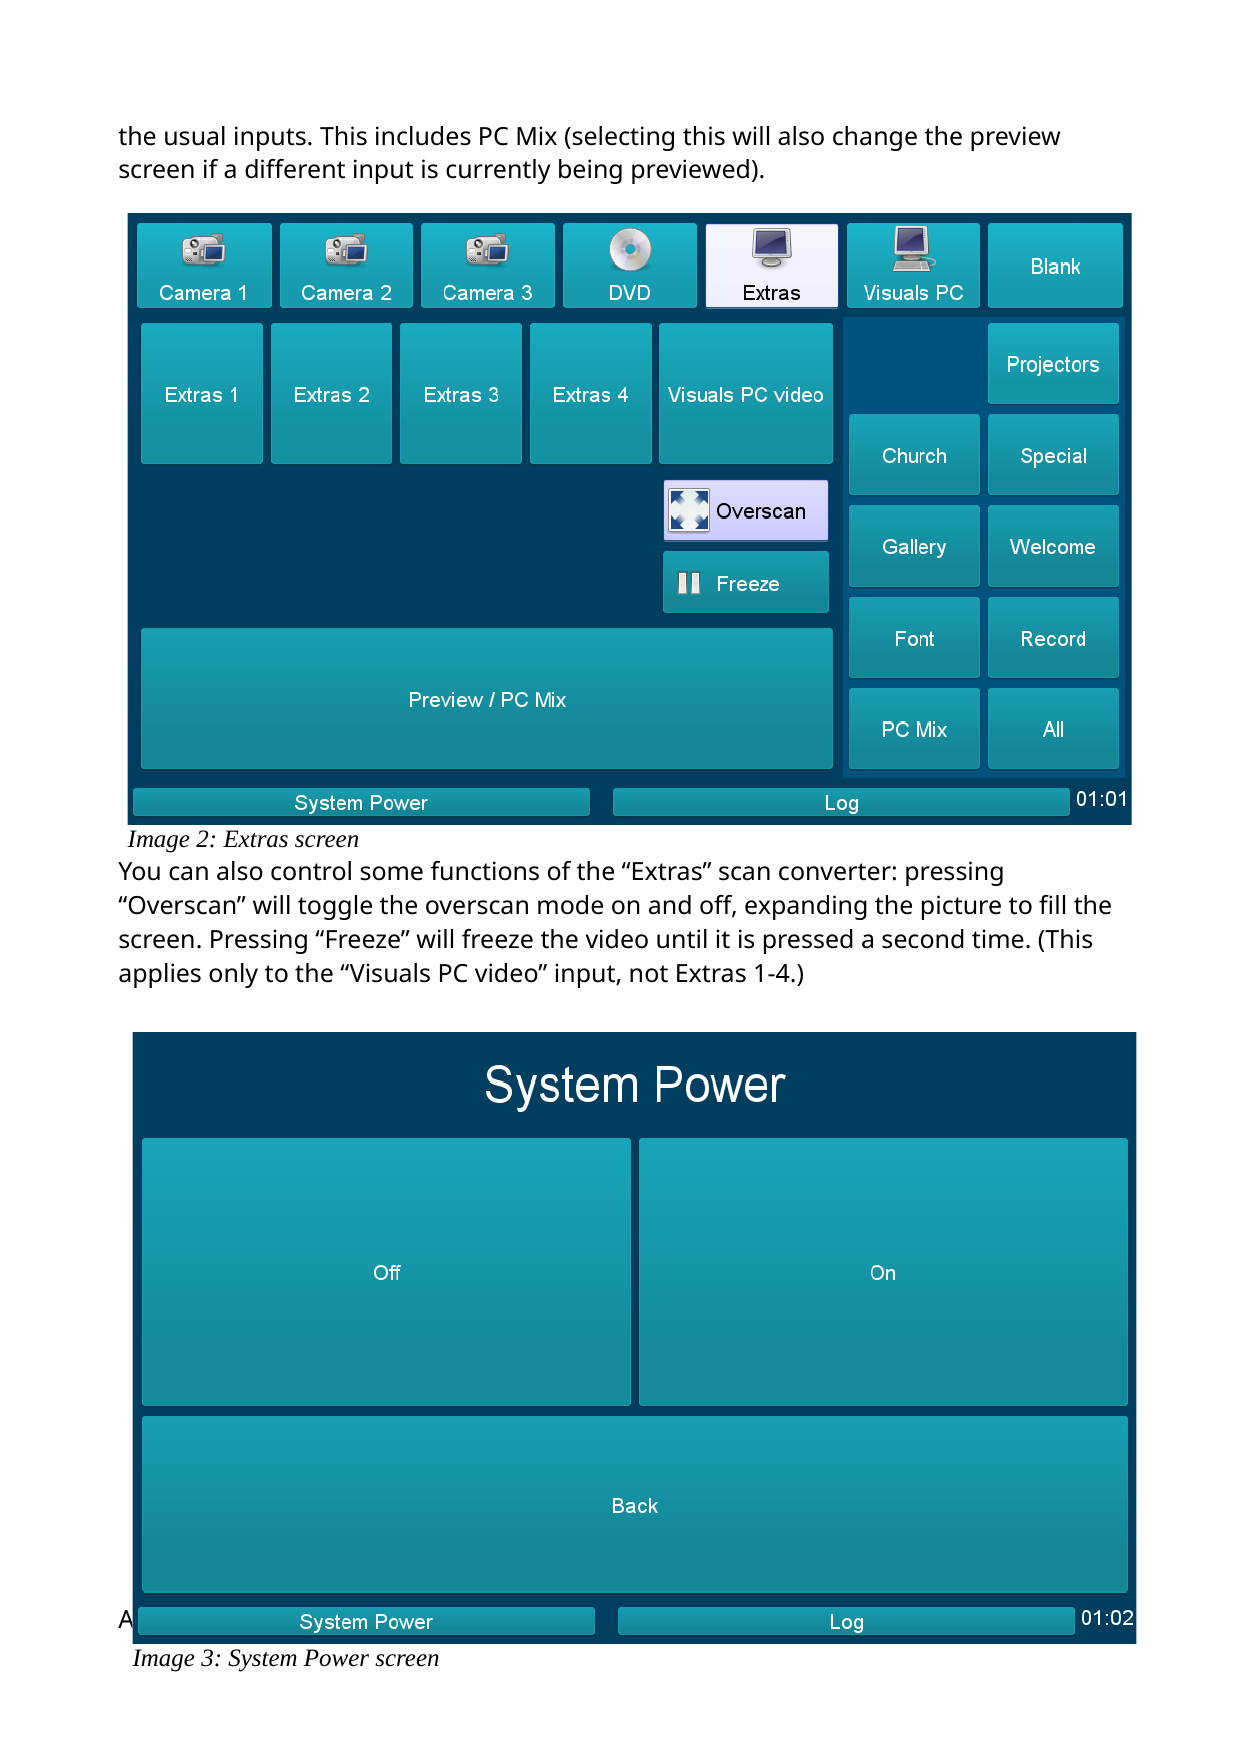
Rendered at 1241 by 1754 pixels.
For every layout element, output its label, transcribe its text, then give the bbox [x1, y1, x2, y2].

picture [487, 1066, 511, 1102]
picture [746, 1075, 766, 1101]
picture [139, 1608, 594, 1634]
picture [773, 1075, 785, 1101]
picture [989, 324, 1118, 403]
picture [660, 324, 832, 463]
picture [577, 1075, 598, 1101]
picture [517, 1076, 536, 1111]
picture [138, 224, 271, 307]
picture [401, 324, 521, 463]
text You can also control some functions of the “Extras” scan converter: pressing “Overscan” will toggle the overscan mode on and off, expanding the picture to fill the screen. Pressing “Freeze” will freeze the video until it is pressed a second time. (This applies only to the “Visuals PC video” input, not Extras 1-4.) [118, 199, 1131, 989]
picture [605, 1075, 636, 1101]
picture [848, 224, 979, 307]
picture [658, 1067, 681, 1101]
picture [143, 1139, 630, 1405]
text the usual inputs. This includes PC Mix (selecting this will also change the preview screen if a different input is currently being previewed). [118, 118, 1122, 186]
picture [850, 598, 979, 677]
picture [531, 324, 651, 463]
text [132, 1020, 1136, 1032]
picture [142, 629, 832, 768]
picture [619, 1608, 1074, 1634]
picture [564, 224, 696, 307]
picture [850, 506, 979, 586]
text Image 2: Extras screen [127, 825, 1131, 853]
picture [541, 1075, 558, 1101]
picture [706, 224, 838, 308]
picture [664, 552, 828, 612]
picture [134, 789, 589, 815]
picture [143, 1417, 1127, 1592]
picture [687, 1075, 708, 1101]
picture [640, 1139, 1127, 1405]
text Image 3: System Power screen [132, 1644, 1136, 1672]
picture [989, 689, 1118, 768]
picture [1124, 1611, 1132, 1616]
picture [989, 415, 1118, 494]
picture [989, 598, 1118, 677]
picture [850, 689, 979, 768]
picture [272, 324, 391, 463]
picture [422, 224, 554, 307]
picture [712, 1076, 742, 1101]
picture [989, 506, 1118, 586]
picture [563, 1068, 573, 1101]
picture [614, 789, 1069, 815]
picture [989, 224, 1122, 307]
picture [850, 415, 979, 494]
picture [281, 224, 412, 307]
picture [142, 324, 262, 463]
picture [664, 480, 828, 541]
